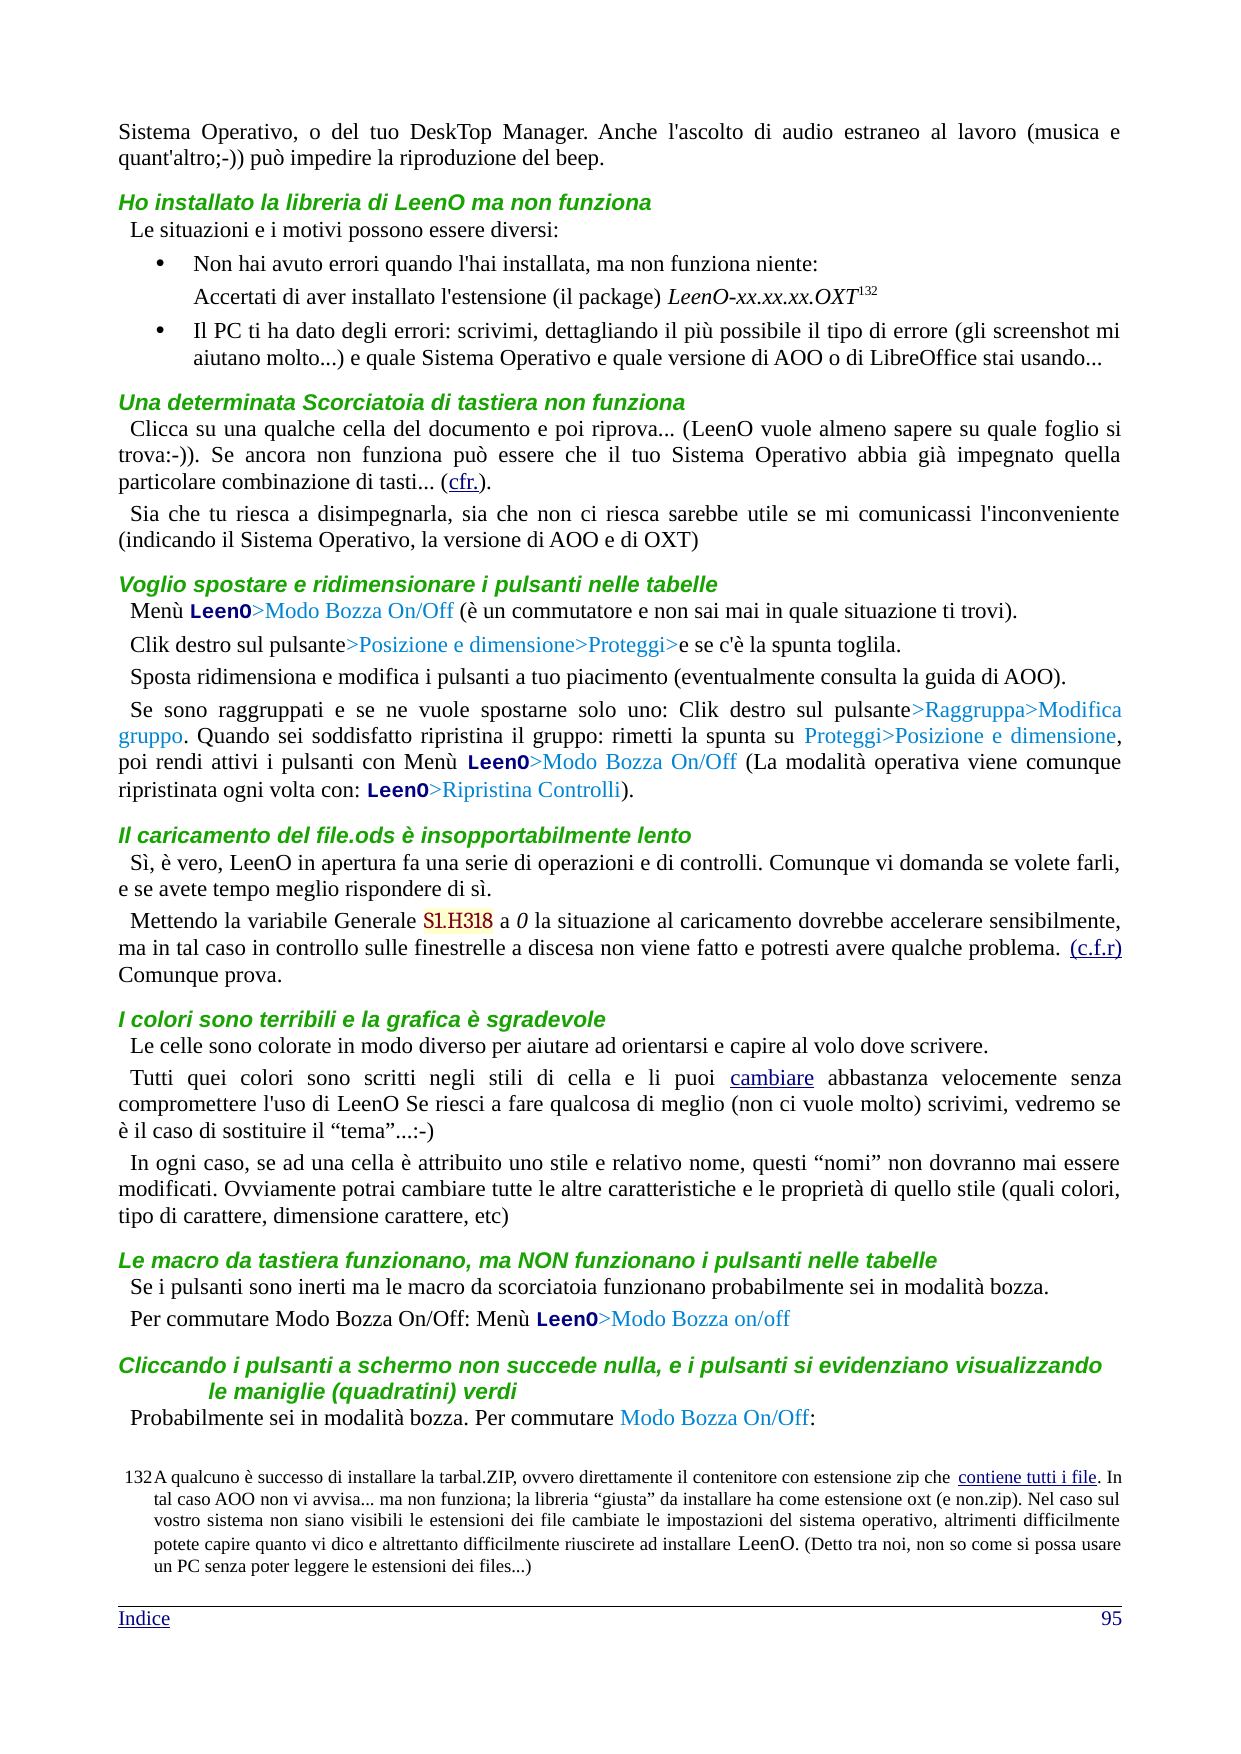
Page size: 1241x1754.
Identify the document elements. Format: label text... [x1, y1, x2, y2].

text Per commutare Modo Bozza On/Off: Menù LeenO>Modo Bozza on/off [118, 1305, 1122, 1333]
subtitle Il caricamento del file.ods è insopportabilmente lento [118, 822, 1122, 848]
text Mettendo la variabile Generale S1.H318 a 0 la situazione al caricamento dovrebbe accelerare sensibilmente, ma in tal caso in controllo sulle finestrelle a discesa non viene fatto e potresti avere qualche problema. (c.f.r) Comunque prova. [118, 907, 1122, 987]
text Clik destro sul pulsante>Posizione e dimensione>Proteggi>e se c'è la spunta toglila. [118, 631, 1122, 657]
text Sia che tu riesca a disimpegnarla, sia che non ci riesca sarebbe utile se mi comunicassi l'inconveniente (indicando il Sistema Operativo, la versione di AOO e di OXT) [118, 500, 1122, 553]
text In ogni caso, se ad una cella è attribuito uno stile e relativo nome, questi “nomi” non dovranno mai essere modificati. Ovviamente potrai cambiare tutte le altre caratteristiche e le proprietà di quello stile (quali colori, tipo di carattere, dimensione carattere, etc) [118, 1149, 1122, 1228]
subtitle Una determinata Scorciatoia di tastiera non funziona [118, 389, 1122, 415]
text Se i pulsanti sono inerti ma le macro da scorciatoia funzionano probabilmente sei in modalità bozza. [118, 1273, 1122, 1299]
text Sì, è vero, LeenO in apertura fa una serie di operazioni e di controlli. Comunque vi domanda se volete farli, e se avete tempo meglio rispondere di sì. [118, 848, 1122, 901]
list Il PC ti ha dato degli errori: scrivimi, dettagliando il più possibile il tipo di errore (gli screenshot mi aiutano molto...) e quale Sistema Operativo e quale versione di AOO o di LibreOffice stai usando... [156, 315, 1122, 370]
text Menù LeenO>Modo Bozza On/Off (è un commutatore e non sai mai in quale situazione ti trovi). [118, 598, 1122, 625]
text Clicca su una qualche cella del documento e poi riprova... (LeenO vuole almeno sapere su quale foglio si trova:-)). Se ancora non funziona può essere che il tuo Sistema Operativo abbia già impegnato quella particolare combinazione di tasti... (cfr.). [118, 415, 1122, 494]
list A qualcuno è successo di installare la tarbal.ZIP, ovvero direttamente il contenitore con estensione zip che contiene tutti i file. In tal caso AOO non vi avvisa... ma non funziona; la libreria “giusta” da installare ha come estensione oxt (e non.zip). Nel caso sul vostro sistema non siano visibili le estensioni dei file cambiate le impostazioni del sistema operativo, altrimenti difficilmente potete capire quanto vi dico e altrettanto difficilmente riuscirete ad installare LeenO. (Detto tra noi, non so come si possa usare un PC senza poter leggere le estensioni dei files...) [124, 1466, 1122, 1576]
text Sistema Operativo, o del tuo DeskTop Manager. Anche l'ascolto di audio estraneo al lavoro (musica e quant'altro;-)) può impedire la riproduzione del beep. [118, 118, 1122, 171]
text Probabilmente sei in modalità bozza. Per commutare Modo Bozza On/Off: [118, 1404, 1122, 1430]
list Accertati di aver installato l'estensione (il package) LeenO-xx.xx.xx.OXT [156, 283, 1122, 309]
subtitle Le macro da tastiera funzionano, ma NON funzionano i pulsanti nelle tabelle [118, 1247, 1122, 1273]
subtitle I colori sono terribili e la grafica è sgradevole [118, 1006, 1122, 1032]
list Non hai avuto errori quando l'hai installata, ma non funziona niente: [156, 248, 1122, 277]
subtitle Cliccando i pulsanti a schermo non succede nulla, e i pulsanti si evidenziano visualizzando le maniglie (quadratini) verdi [118, 1352, 1122, 1404]
text Se sono raggruppati e se ne vuole spostarne solo uno: Clik destro sul pulsante>Raggruppa>Modifica gruppo. Quando sei soddisfatto ripristina il gruppo: rimetti la spunta su Proteggi>Posizione e dimensione, poi rendi attivi i pulsanti con Menù LeenO>Modo Bozza On/Off (La modalità operativa viene comunque ripristinata ogni volta con: LeenO>Ripristina Controlli). [118, 696, 1122, 804]
subtitle Voglio spostare e ridimensionare i pulsanti nelle tabelle [118, 571, 1122, 598]
text Le situazioni e i motivi possono essere diversi: [118, 216, 1122, 242]
subtitle Ho installato la libreria di LeenO ma non funziona [118, 189, 1122, 216]
text Tutti quei colori sono scritti negli stili di cella e li puoi cambiare abbastanza velocemente senza compromettere l'uso di LeenO Se riesci a fare qualcosa di meglio (non ci vuole molto) scrivimi, vedremo se è il caso di sostituire il “tema”...:-) [118, 1064, 1122, 1143]
text Sposta ridimensiona e modifica i pulsanti a tuo piacimento (eventualmente consulta la guida di AOO). [118, 663, 1122, 690]
text Le celle sono colorate in modo diverso per aiutare ad orientarsi e capire al volo dove scrivere. [118, 1032, 1122, 1058]
